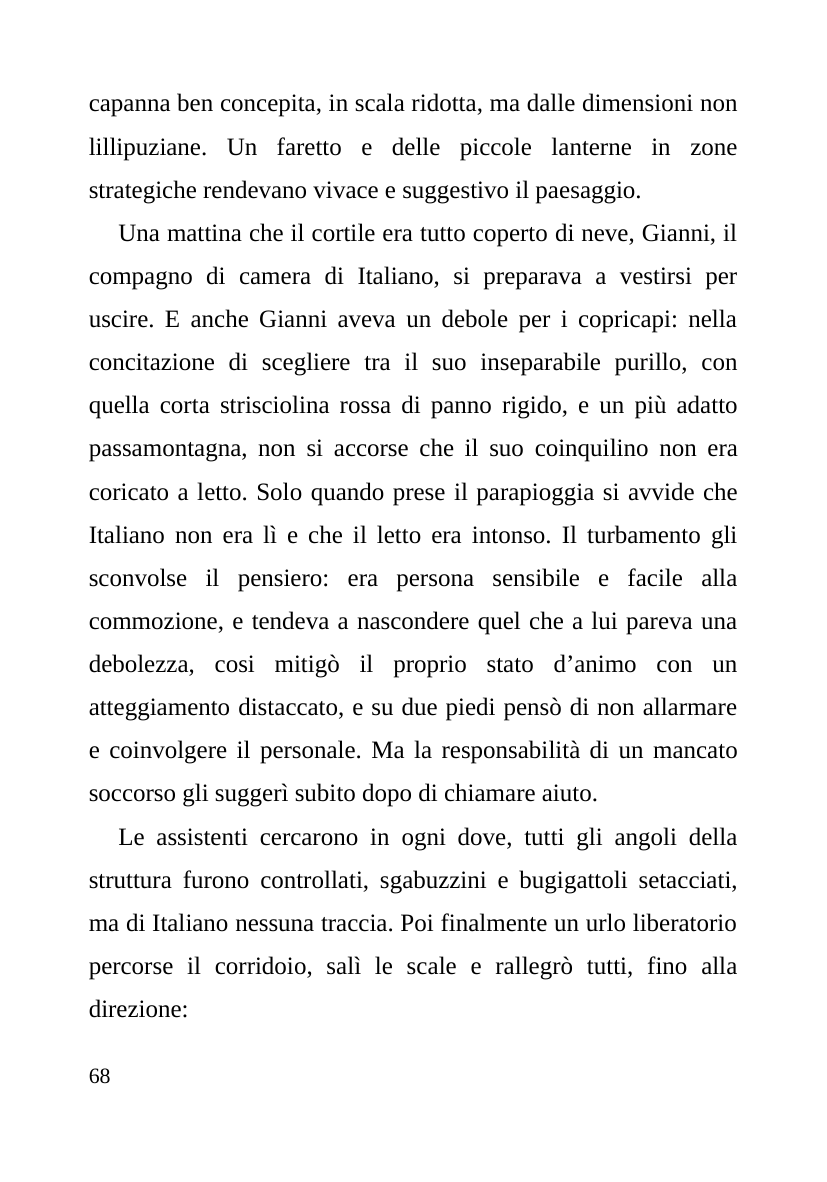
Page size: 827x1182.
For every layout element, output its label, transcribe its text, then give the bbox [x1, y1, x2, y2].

text capanna ben concepita, in scala ridotta, ma dalle dimensioni non lillipuziane. Un faretto e delle piccole lanterne in zone strategiche rendevano vivace e suggestivo il paesaggio. [88, 88, 738, 203]
text Le assistenti cercarono in ogni dove, tutti gli angoli della struttura furono controllati, sgabuzzini e bugigattoli setacciati, ma di Italiano nessuna traccia. Poi finalmente un urlo liberatorio percorse il corridoio, salì le scale e rallegrò tutti, fino alla direzione: [88, 822, 738, 1023]
text Una mattina che il cortile era tutto coperto di neve, Gianni, il compagno di camera di Italiano, si preparava a vestirsi per uscire. E anche Gianni aveva un debole per i copricapi: nella concitazione di scegliere tra il suo inseparabile purillo, con quella corta strisciolina rossa di panno rigido, e un più adatto passamontagna, non si accorse che il suo coinquilino non era coricato a letto. Solo quando prese il parapioggia si avvide che Italiano non era lì e che il letto era intonso. Il turbamento gli sconvolse il pensiero: era persona sensibile e facile alla commozione, e tendeva a nascondere quel che a lui pareva una debolezza, cosi mitigò il proprio stato d’animo con un atteggiamento distaccato, e su due piedi pensò di non allarmare e coinvolgere il personale. Ma la responsabilità di un mancato soccorso gli suggerì subito dopo di chiamare aiuto. [88, 218, 738, 807]
